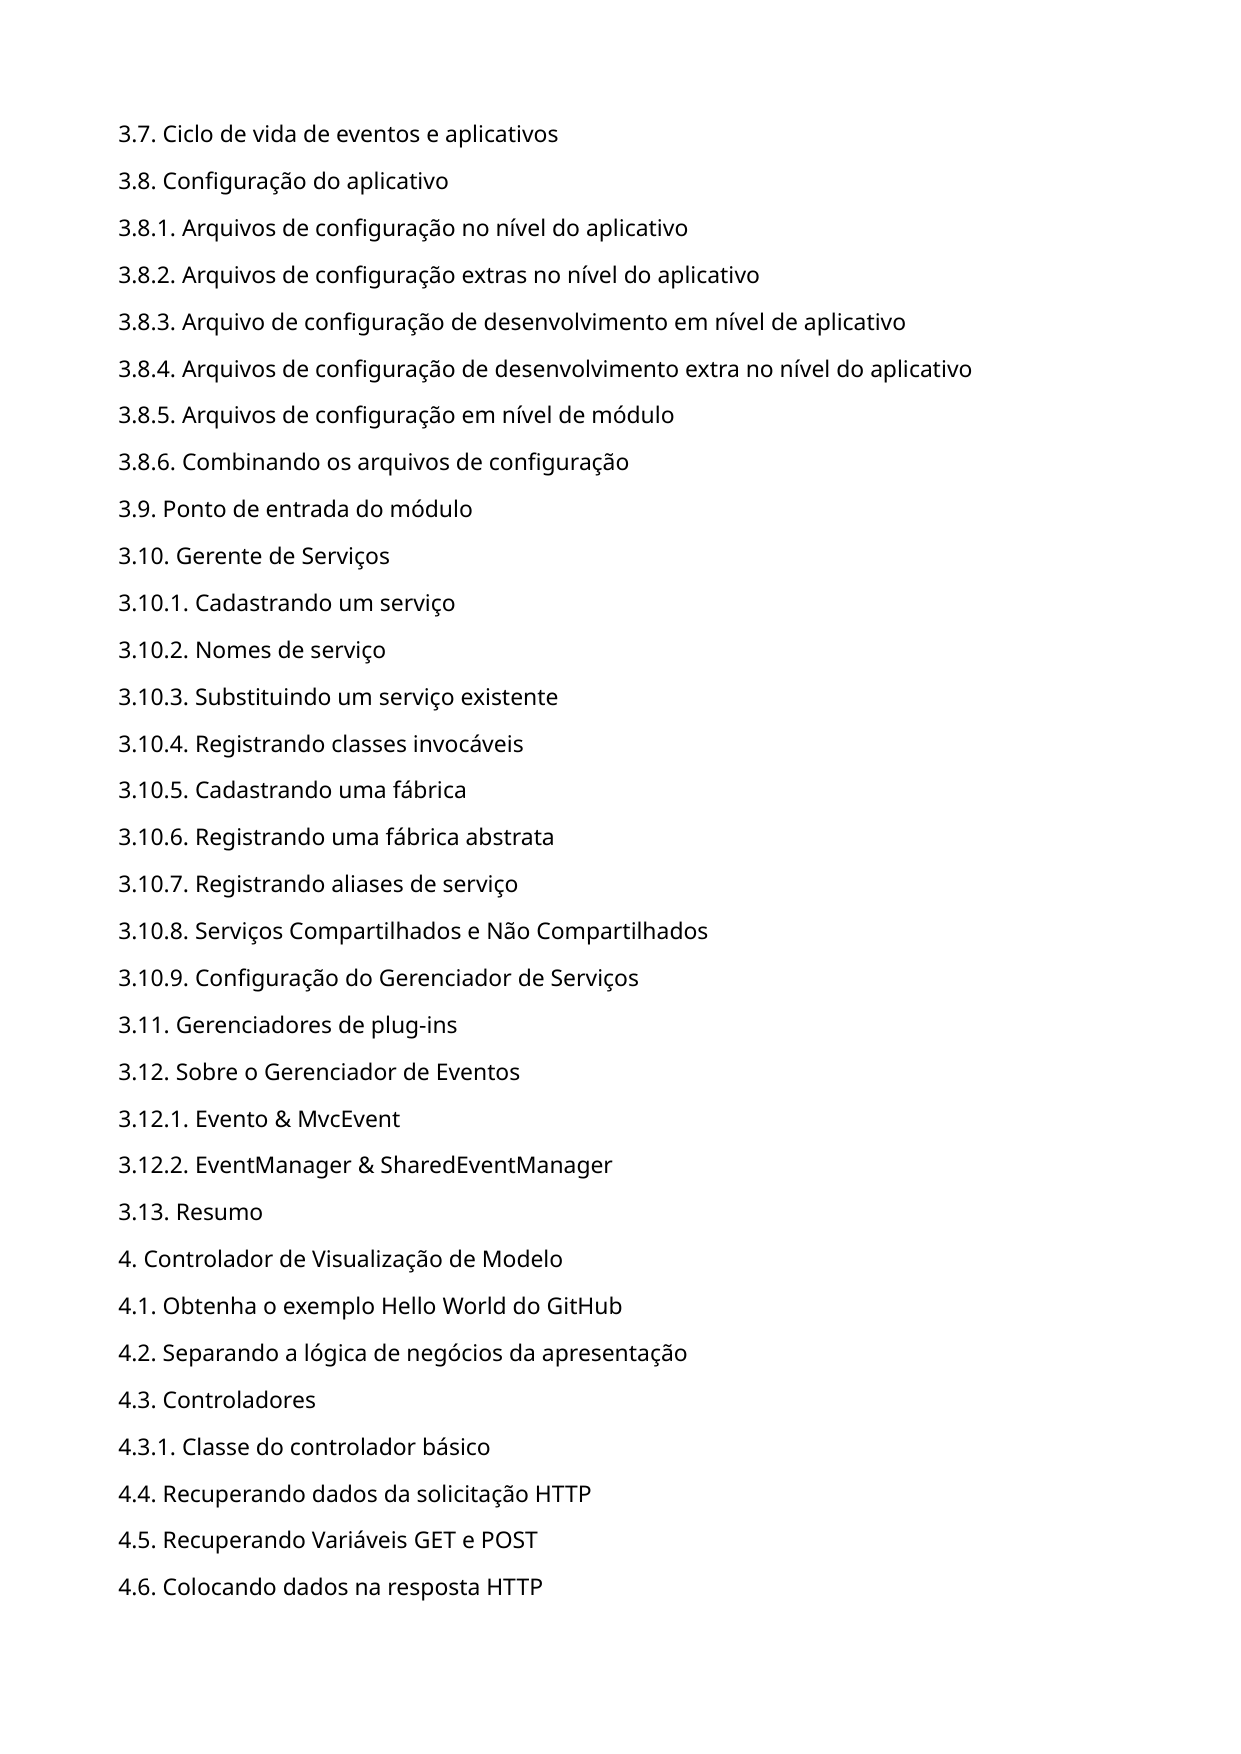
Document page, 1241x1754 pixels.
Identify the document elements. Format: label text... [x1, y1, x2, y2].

text 3.8. Configuração do aplicativo [118, 165, 1122, 196]
text 3.10. Gerente de Serviços [118, 540, 1122, 571]
text 3.9. Ponto de entrada do módulo [118, 493, 1122, 524]
text 3.10.6. Registrando uma fábrica abstrata [118, 821, 1122, 852]
text 3.10.7. Registrando aliases de serviço [118, 868, 1122, 899]
text 4.6. Colocando dados na resposta HTTP [118, 1571, 1122, 1602]
text 4.1. Obtenha o exemplo Hello World do GitHub [118, 1290, 1122, 1321]
text 4.3.1. Classe do controlador básico [118, 1431, 1122, 1462]
text 3.10.5. Cadastrando uma fábrica [118, 774, 1122, 806]
text 4.4. Recuperando dados da solicitação HTTP [118, 1477, 1122, 1509]
text 4. Controlador de Visualização de Modelo [118, 1243, 1122, 1274]
text 3.10.9. Configuração do Gerenciador de Serviços [118, 962, 1122, 993]
text 3.12. Sobre o Gerenciador de Eventos [118, 1056, 1122, 1087]
text 4.3. Controladores [118, 1384, 1122, 1415]
text 3.8.3. Arquivo de configuração de desenvolvimento em nível de aplicativo [118, 306, 1122, 337]
text 3.8.1. Arquivos de configuração no nível do aplicativo [118, 212, 1122, 243]
text 3.12.2. EventManager & SharedEventManager [118, 1149, 1122, 1181]
text 3.10.8. Serviços Compartilhados e Não Compartilhados [118, 915, 1122, 946]
text 3.11. Gerenciadores de plug-ins [118, 1009, 1122, 1040]
text 3.7. Ciclo de vida de eventos e aplicativos [118, 118, 1122, 149]
text 4.2. Separando a lógica de negócios da apresentação [118, 1337, 1122, 1368]
text 3.8.6. Combinando os arquivos de configuração [118, 446, 1122, 477]
text 3.10.1. Cadastrando um serviço [118, 587, 1122, 618]
text 3.12.1. Evento & MvcEvent [118, 1102, 1122, 1134]
text 3.13. Resumo [118, 1196, 1122, 1227]
text 3.10.4. Registrando classes invocáveis [118, 727, 1122, 759]
text 3.8.2. Arquivos de configuração extras no nível do aplicativo [118, 259, 1122, 290]
text 3.8.4. Arquivos de configuração de desenvolvimento extra no nível do aplicativo [118, 352, 1122, 384]
text 4.5. Recuperando Variáveis ​​GET e POST [118, 1524, 1122, 1556]
text 3.8.5. Arquivos de configuração em nível de módulo [118, 399, 1122, 431]
text 3.10.2. Nomes de serviço [118, 634, 1122, 665]
text 3.10.3. Substituindo um serviço existente [118, 681, 1122, 712]
